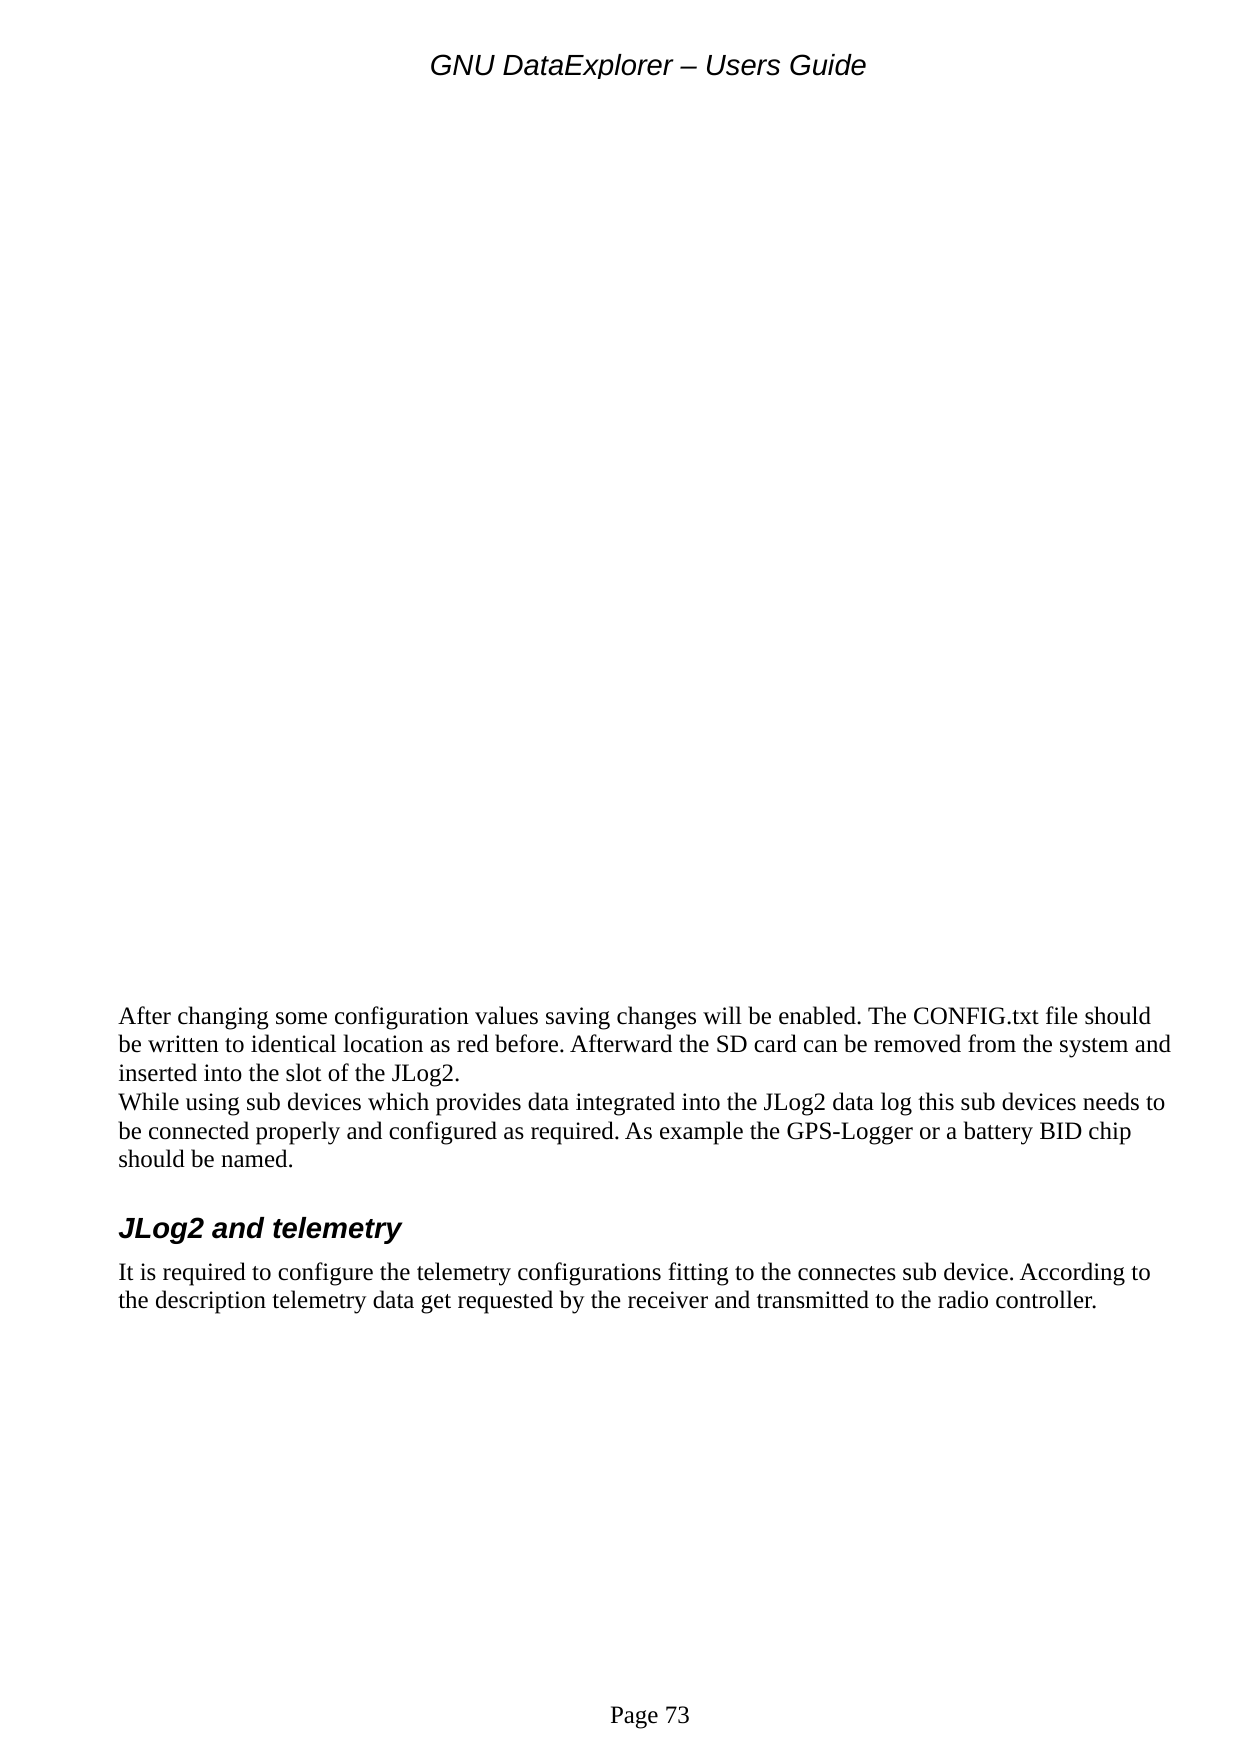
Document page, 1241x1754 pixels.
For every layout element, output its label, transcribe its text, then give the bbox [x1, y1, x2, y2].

subtitle JLog2 and telemetry [118, 1211, 1181, 1244]
text It is required to configure the telemetry configurations fitting to the connectes sub device. According to the description telemetry data get requested by the receiver and transmitted to the radio controller. [118, 1257, 1181, 1314]
text After changing some configuration values saving changes will be enabled. The CONFIG.txt file should be written to identical location as red before. Afterward the SD card can be removed from the system and inserted into the slot of the JLog2. While using sub devices which provides data integrated into the JLog2 data log this sub devices needs to be connected properly and configured as required. As example the GPS-Logger or a battery BID chip should be named. [118, 1001, 1181, 1173]
